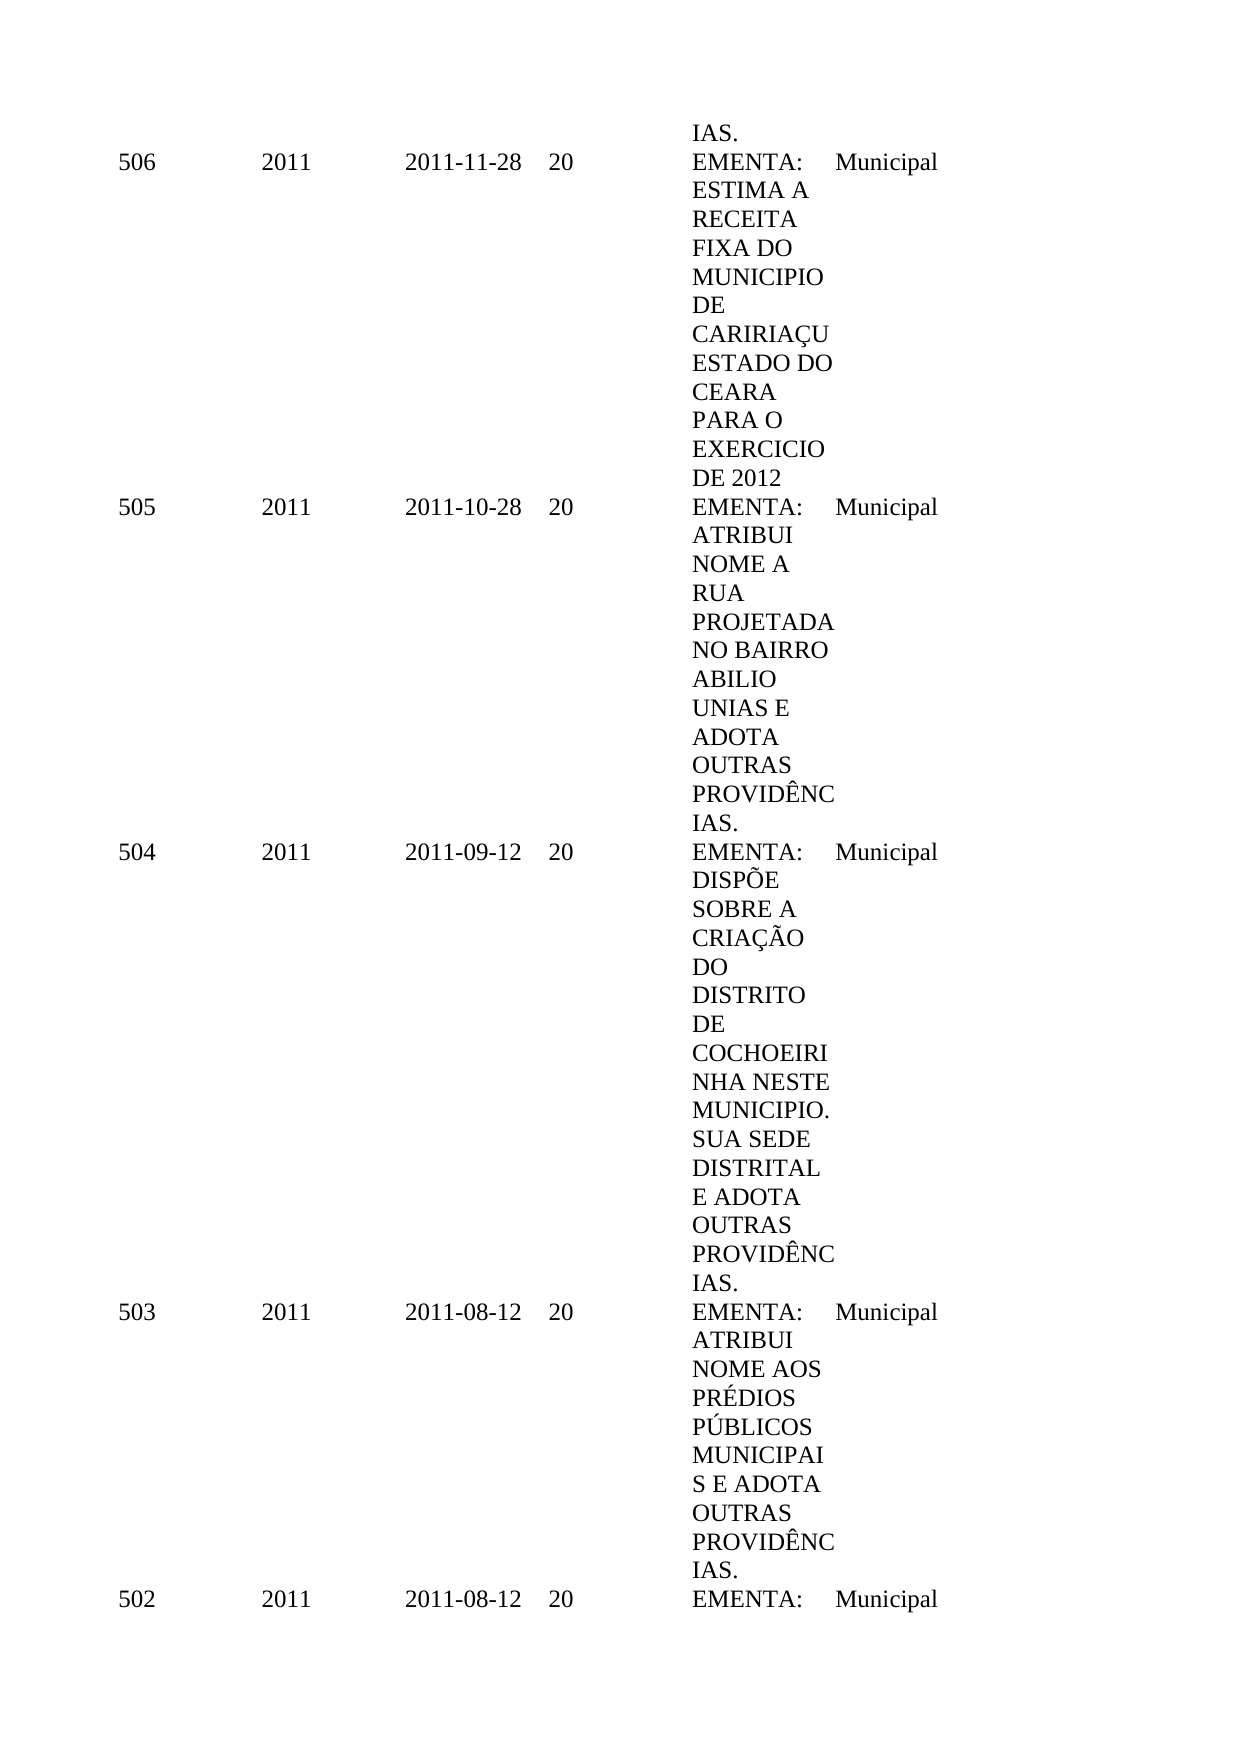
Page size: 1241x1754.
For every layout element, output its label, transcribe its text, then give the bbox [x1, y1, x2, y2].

table_cell 2011-11-28 [405, 147, 548, 492]
table_cell 502 [118, 1584, 261, 1613]
table_cell [405, 118, 548, 147]
table_cell 2011-08-12 [405, 1584, 548, 1613]
table_cell 2011 [261, 147, 405, 492]
table_cell IAS. [692, 118, 835, 147]
table_cell [548, 118, 692, 147]
table_cell 506 [118, 147, 261, 492]
table_cell Municipal [835, 147, 979, 492]
table_cell EMENTA: ATRIBUI NOME AOS PRÉDIOS PÚBLICOS MUNICIPAIS E ADOTA OUTRAS PROVIDÊNCIAS. [692, 1297, 835, 1584]
table_cell Municipal [835, 1297, 979, 1584]
table_cell 505 [118, 492, 261, 837]
table_cell 2011-08-12 [405, 1297, 548, 1584]
table_cell 504 [118, 837, 261, 1297]
table_cell Municipal [835, 1584, 979, 1613]
table_cell [979, 118, 1122, 147]
table_cell 2011 [261, 1297, 405, 1584]
table_cell 2011 [261, 492, 405, 837]
table_cell [979, 1297, 1122, 1584]
table_cell [835, 118, 979, 147]
table_cell [118, 118, 261, 147]
table_cell 2011-09-12 [405, 837, 548, 1297]
table_cell EMENTA: ESTIMA A RECEITA FIXA DO MUNICIPIO DE CARIRIAÇU ESTADO DO CEARA PARA O EXERCICIO DE 2012 [692, 147, 835, 492]
table_cell 20 [548, 147, 692, 492]
table_cell EMENTA: [692, 1584, 835, 1613]
table_cell 503 [118, 1297, 261, 1584]
table_cell [979, 147, 1122, 492]
table_cell [261, 118, 405, 147]
table_cell [979, 837, 1122, 1297]
table_cell 20 [548, 1297, 692, 1584]
table_cell 2011-10-28 [405, 492, 548, 837]
table_cell 20 [548, 492, 692, 837]
table_cell Municipal [835, 837, 979, 1297]
table_cell EMENTA: ATRIBUI NOME A RUA PROJETADA NO BAIRRO ABILIO UNIAS E ADOTA OUTRAS PROVIDÊNCIAS. [692, 492, 835, 837]
table_cell 20 [548, 837, 692, 1297]
table_cell Municipal [835, 492, 979, 837]
table_cell 20 [548, 1584, 692, 1613]
table_cell 2011 [261, 837, 405, 1297]
table_cell EMENTA: DISPÕE SOBRE A CRIAÇÃO DO DISTRITO DE COCHOEIRINHA NESTE MUNICIPIO. SUA SEDE DISTRITAL E ADOTA OUTRAS PROVIDÊNCIAS. [692, 837, 835, 1297]
table_cell [979, 1584, 1122, 1613]
table_cell [979, 492, 1122, 837]
table_cell 2011 [261, 1584, 405, 1613]
